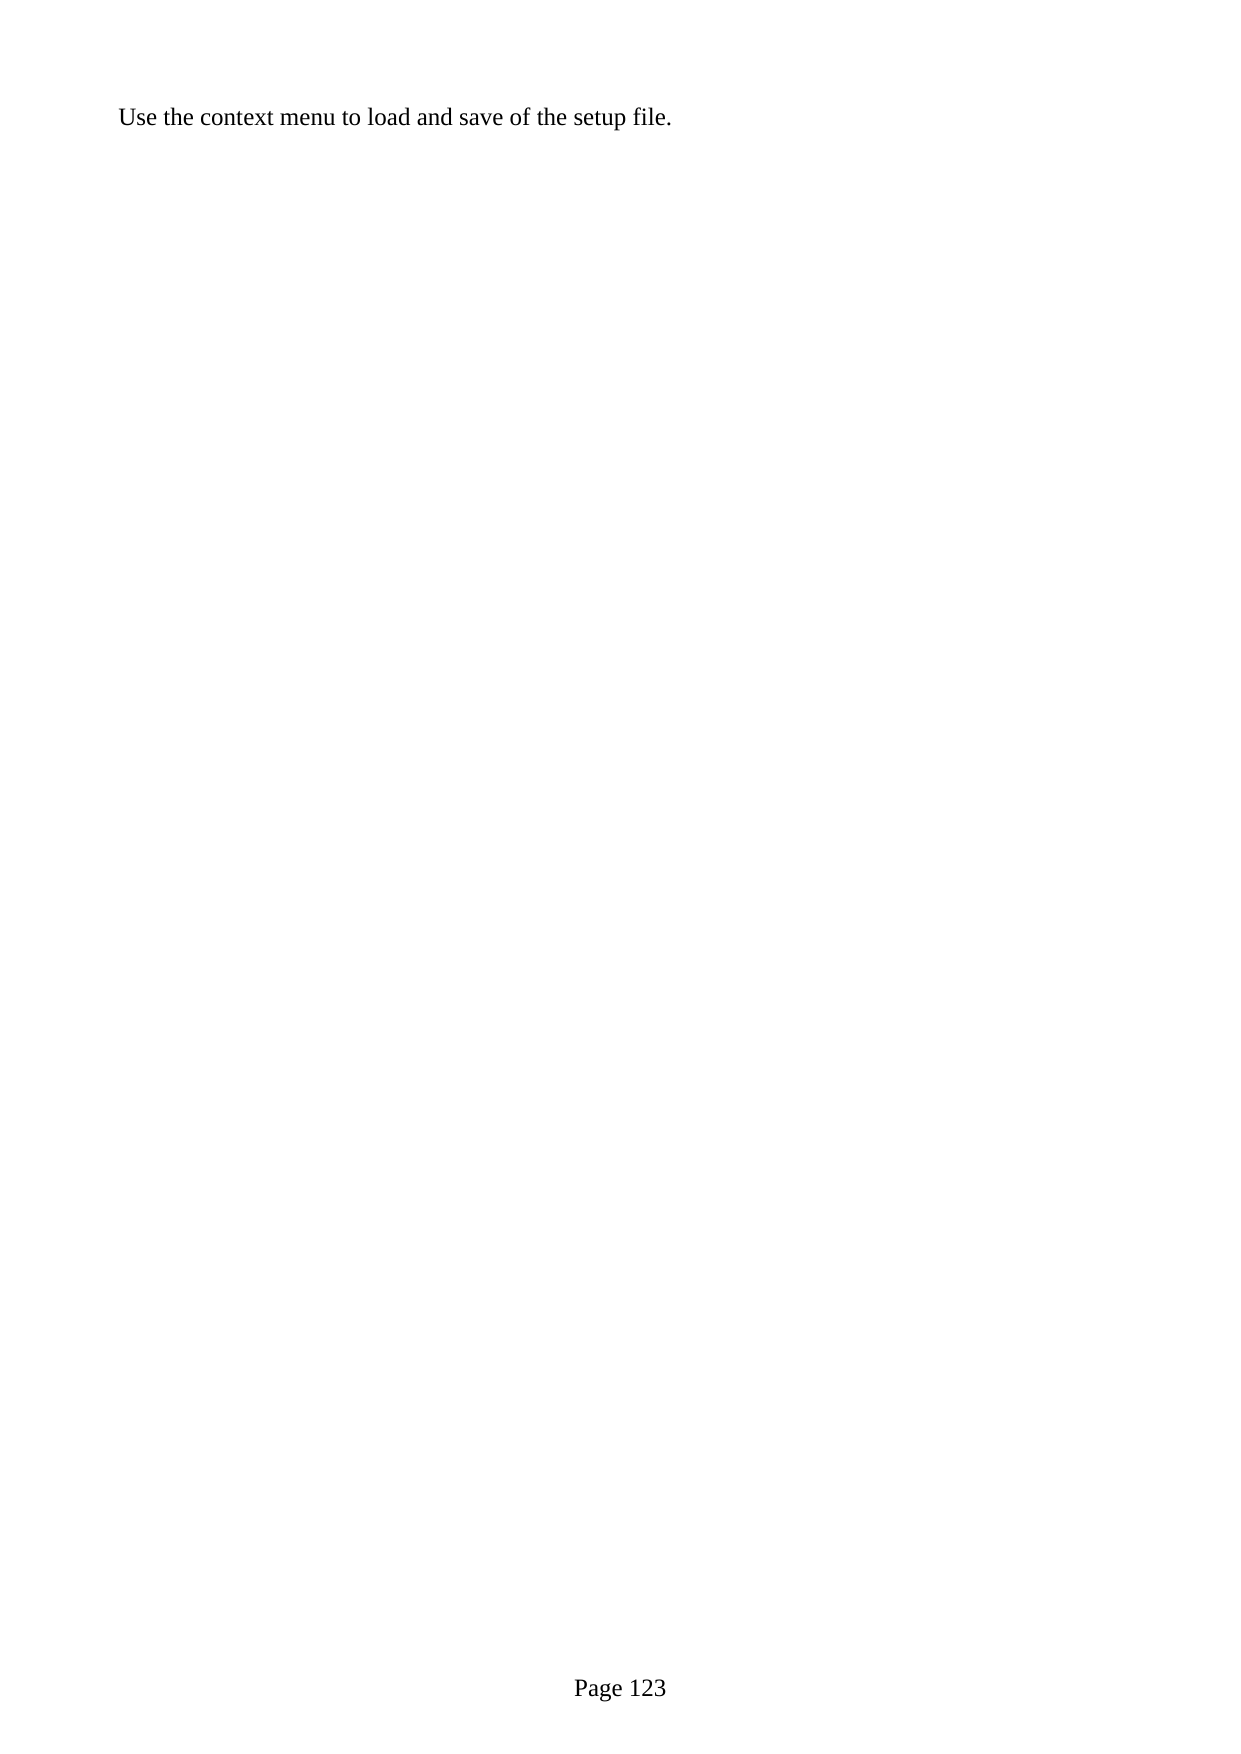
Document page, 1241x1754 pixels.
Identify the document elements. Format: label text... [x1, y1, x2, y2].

text Use the context menu to load and save of the setup file. [118, 102, 1122, 131]
